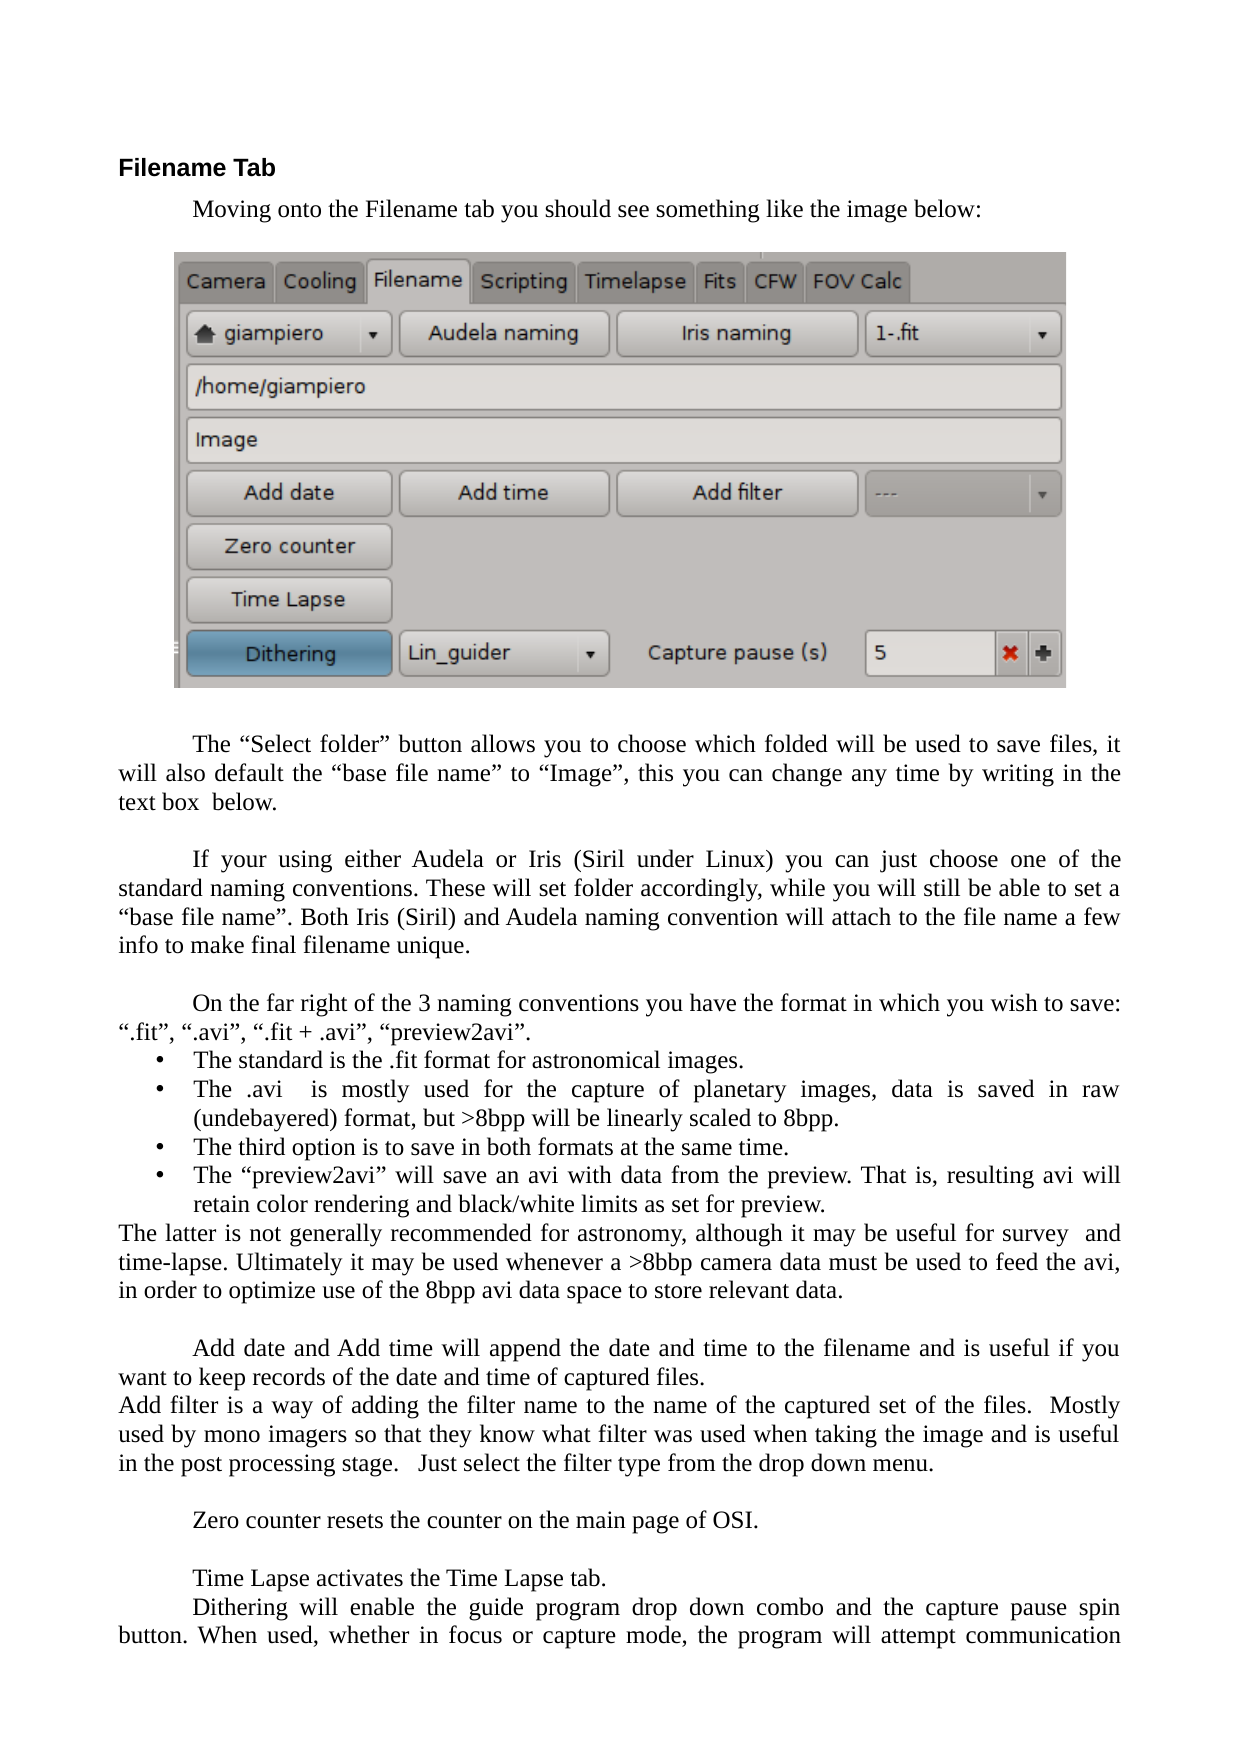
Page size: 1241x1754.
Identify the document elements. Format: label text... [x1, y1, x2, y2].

text Dithering will enable the guide program drop down combo and the capture pause spin button. When used, whether in focus or capture mode, the program will attempt communication [118, 1592, 1122, 1649]
text Moving onto the Filename tab you should see something like the image below: [118, 194, 1122, 223]
text Zero counter resets the counter on the main page of OSI. [118, 1506, 1122, 1534]
subtitle Filename Tab [118, 153, 1122, 182]
text The latter is not generally recommended for astronomy, although it may be useful for survey and time-lapse. Ultimately it may be used whenever a >8bbp camera data must be used to feed the avi, in order to optimize use of the 8bpp avi data space to store relevant data. [118, 1218, 1122, 1304]
list The third option is to save in both formats at the same time. [156, 1132, 1122, 1161]
text Add filter is a way of adding the filter name to the name of the captured set of the files. Mostly used by mono imagers so that they know what filter was used when taking the image and is useful in the post processing stage. Just select the filter type from the drop down menu. [118, 1391, 1122, 1477]
list The standard is the .fit format for astronomical images. [156, 1046, 1122, 1074]
text If your using either Audela or Iris (Siril under Linux) you can just choose one of the standard naming conventions. These will set folder accordingly, while you will still be able to set a “base file name”. Both Iris (Siril) and Audela naming convention will attach to the file name a few info to make final filename unique. [118, 844, 1122, 959]
text On the far right of the 3 naming conventions you have the format in which you wish to save: “.fit”, “.avi”, “.fit + .avi”, “preview2avi”. [118, 988, 1122, 1046]
text Add date and Add time will append the date and time to the filename and is useful if you want to keep records of the date and time of captured files. [118, 1333, 1122, 1391]
list The .avi is mostly used for the capture of planetary images, data is saved in raw (undebayered) format, but >8bpp will be linearly scaled to 8bpp. [156, 1074, 1122, 1132]
list The “preview2avi” will save an avi with data from the preview. That is, resulting avi will retain color rendering and black/white limits as set for preview. [156, 1161, 1122, 1218]
text The “Select folder” button allows you to choose which folded will be used to save files, it will also default the “base file name” to “Image”, this you can change any time by writing in the text box below. [118, 729, 1122, 816]
text Time Lapse activates the Time Lapse tab. [118, 1563, 1122, 1592]
picture [174, 252, 1067, 688]
